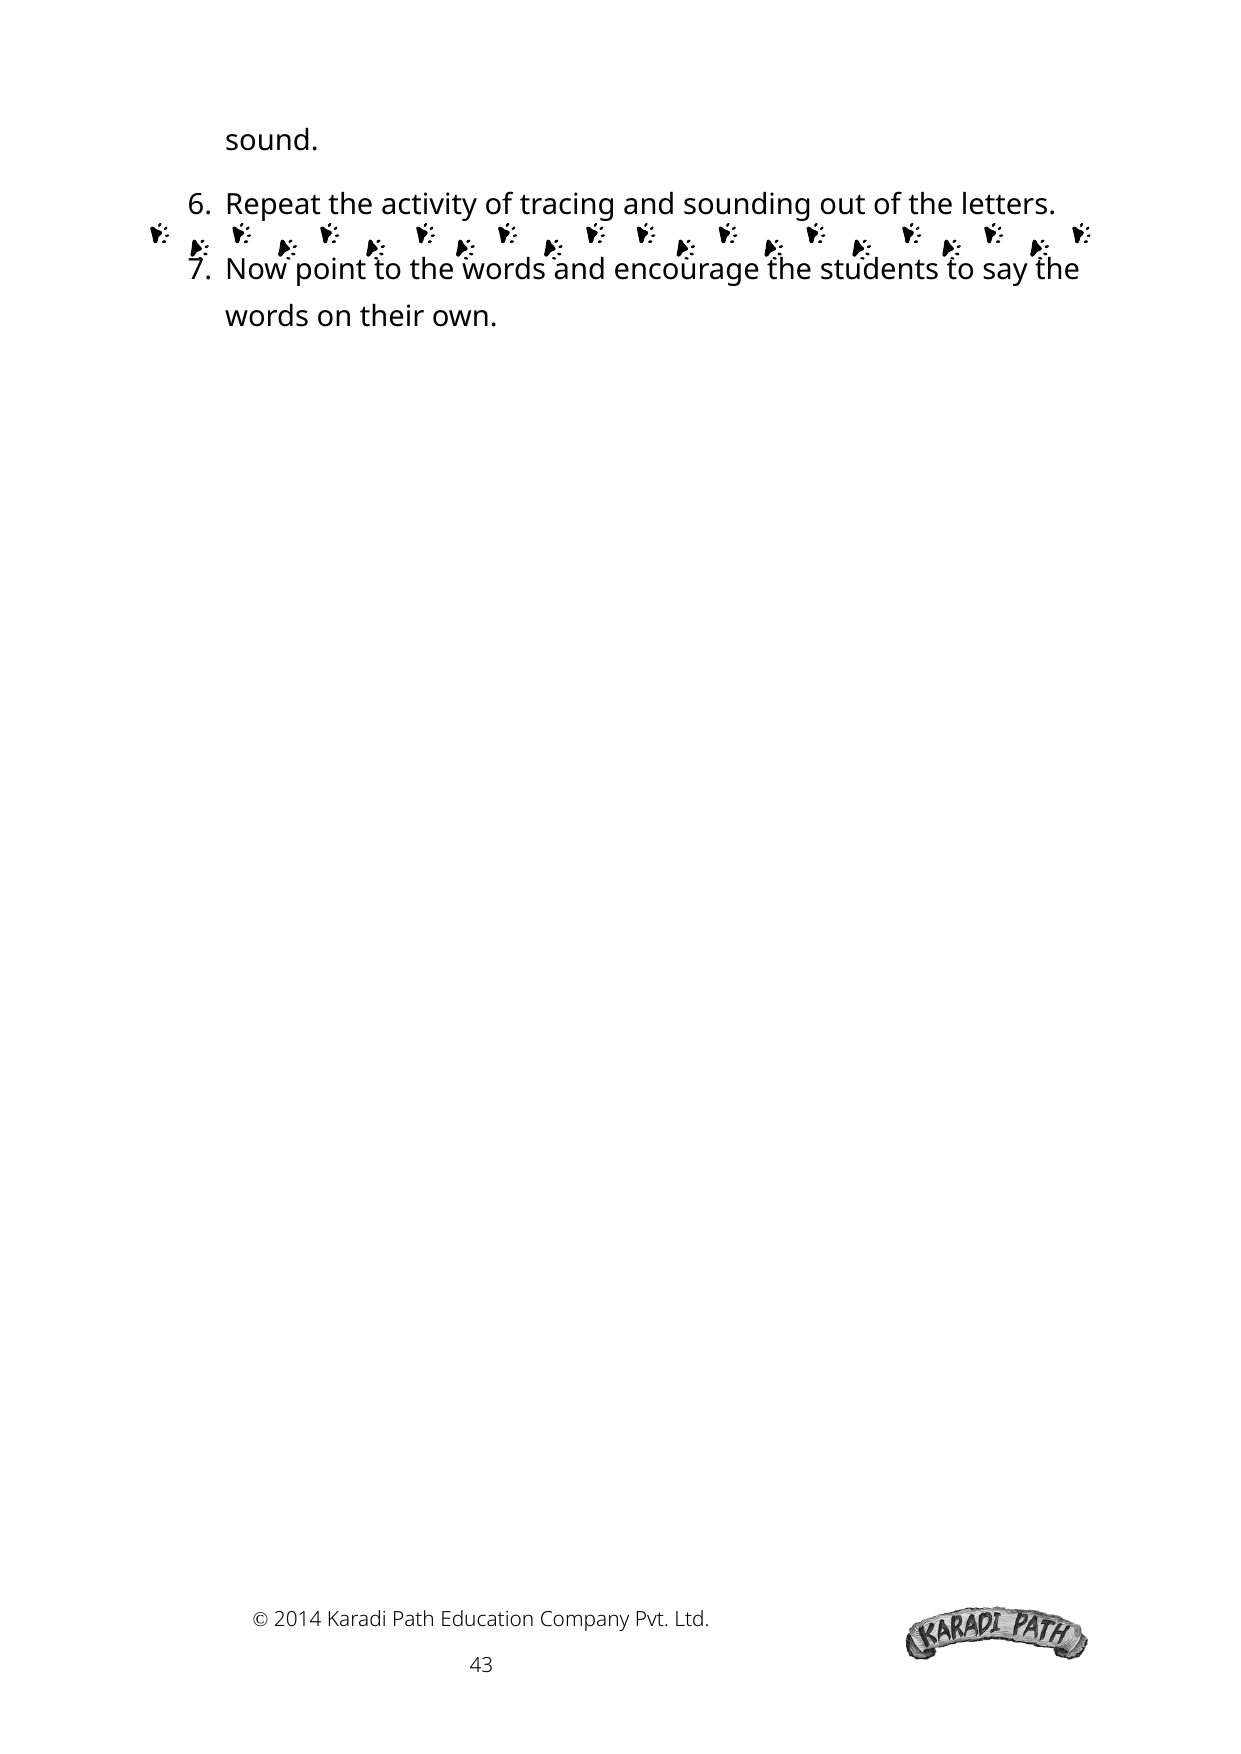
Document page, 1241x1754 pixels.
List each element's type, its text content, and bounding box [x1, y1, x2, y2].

list Repeat the activity of tracing and sounding out of the letters. [187, 183, 1091, 223]
list sound. [187, 119, 1091, 158]
picture [903, 1604, 1091, 1663]
list Now point to the words and encourage the students to say the words on their own. [187, 265, 1091, 335]
picture [150, 223, 1091, 265]
